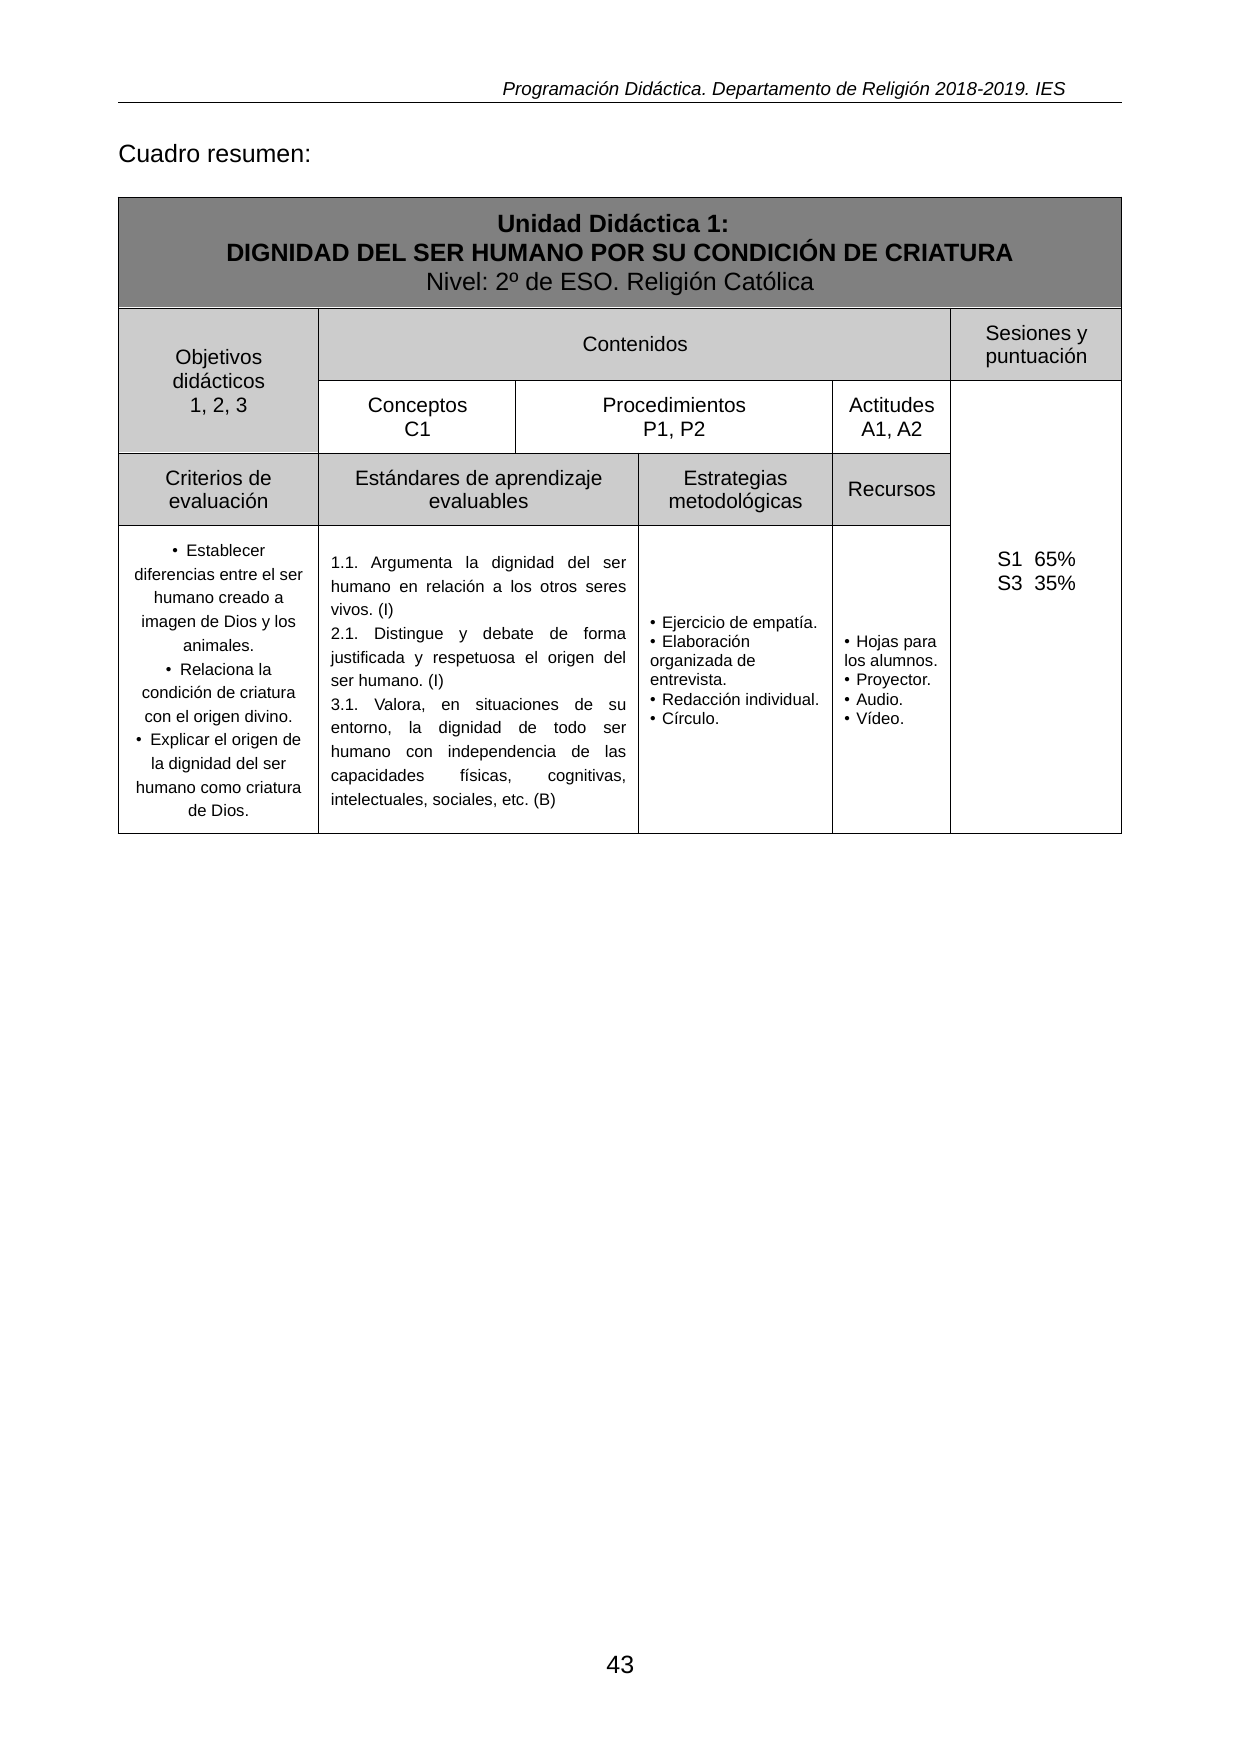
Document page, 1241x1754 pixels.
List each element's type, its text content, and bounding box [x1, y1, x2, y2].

text Cuadro resumen: [118, 139, 1122, 168]
table_cell Hojas para los alumnos. Proyector. Audio. Vídeo. [833, 526, 950, 833]
table_cell S1 65% S3 35% [951, 381, 1121, 833]
table_cell Ejercicio de empatía. Elaboración organizada de entrevista. Redacción individual. Círculo. [639, 526, 832, 833]
table_cell Criterios de evaluación [119, 454, 318, 525]
table_cell Actitudes A1, A2 [833, 381, 950, 452]
table_cell Estrategias metodológicas [639, 454, 832, 525]
table_cell Sesiones y puntuación [951, 309, 1121, 380]
table_cell 1.1. Argumenta la dignidad del ser humano en relación a los otros seres vivos. (I) 2.1. Distingue y debate de forma justificada y respetuosa el origen del ser humano. (I) 3.1. Valora, en situaciones de su entorno, la dignidad de todo ser humano con independencia de las capacidades físicas, cognitivas, intelectuales, sociales, etc. (B) [319, 526, 638, 833]
table_cell Procedimientos P1, P2 [516, 381, 832, 452]
table_header Unidad Didáctica 1: DIGNIDAD DEL SER HUMANO POR SU CONDICIÓN DE CRIATURA Nivel: 2º de ESO. Religión Católica [119, 198, 1121, 307]
table_cell Estándares de aprendizaje evaluables [319, 454, 638, 525]
table_cell Conceptos C1 [319, 381, 515, 452]
table_cell Objetivos didácticos 1, 2, 3 [119, 309, 318, 452]
table_cell Recursos [833, 454, 950, 525]
table_cell Establecer diferencias entre el ser humano creado a imagen de Dios y los animales. Relaciona la condición de criatura con el origen divino. Explicar el origen de la dignidad del ser humano como criatura de Dios. [119, 526, 318, 833]
table_cell Contenidos [319, 309, 950, 380]
